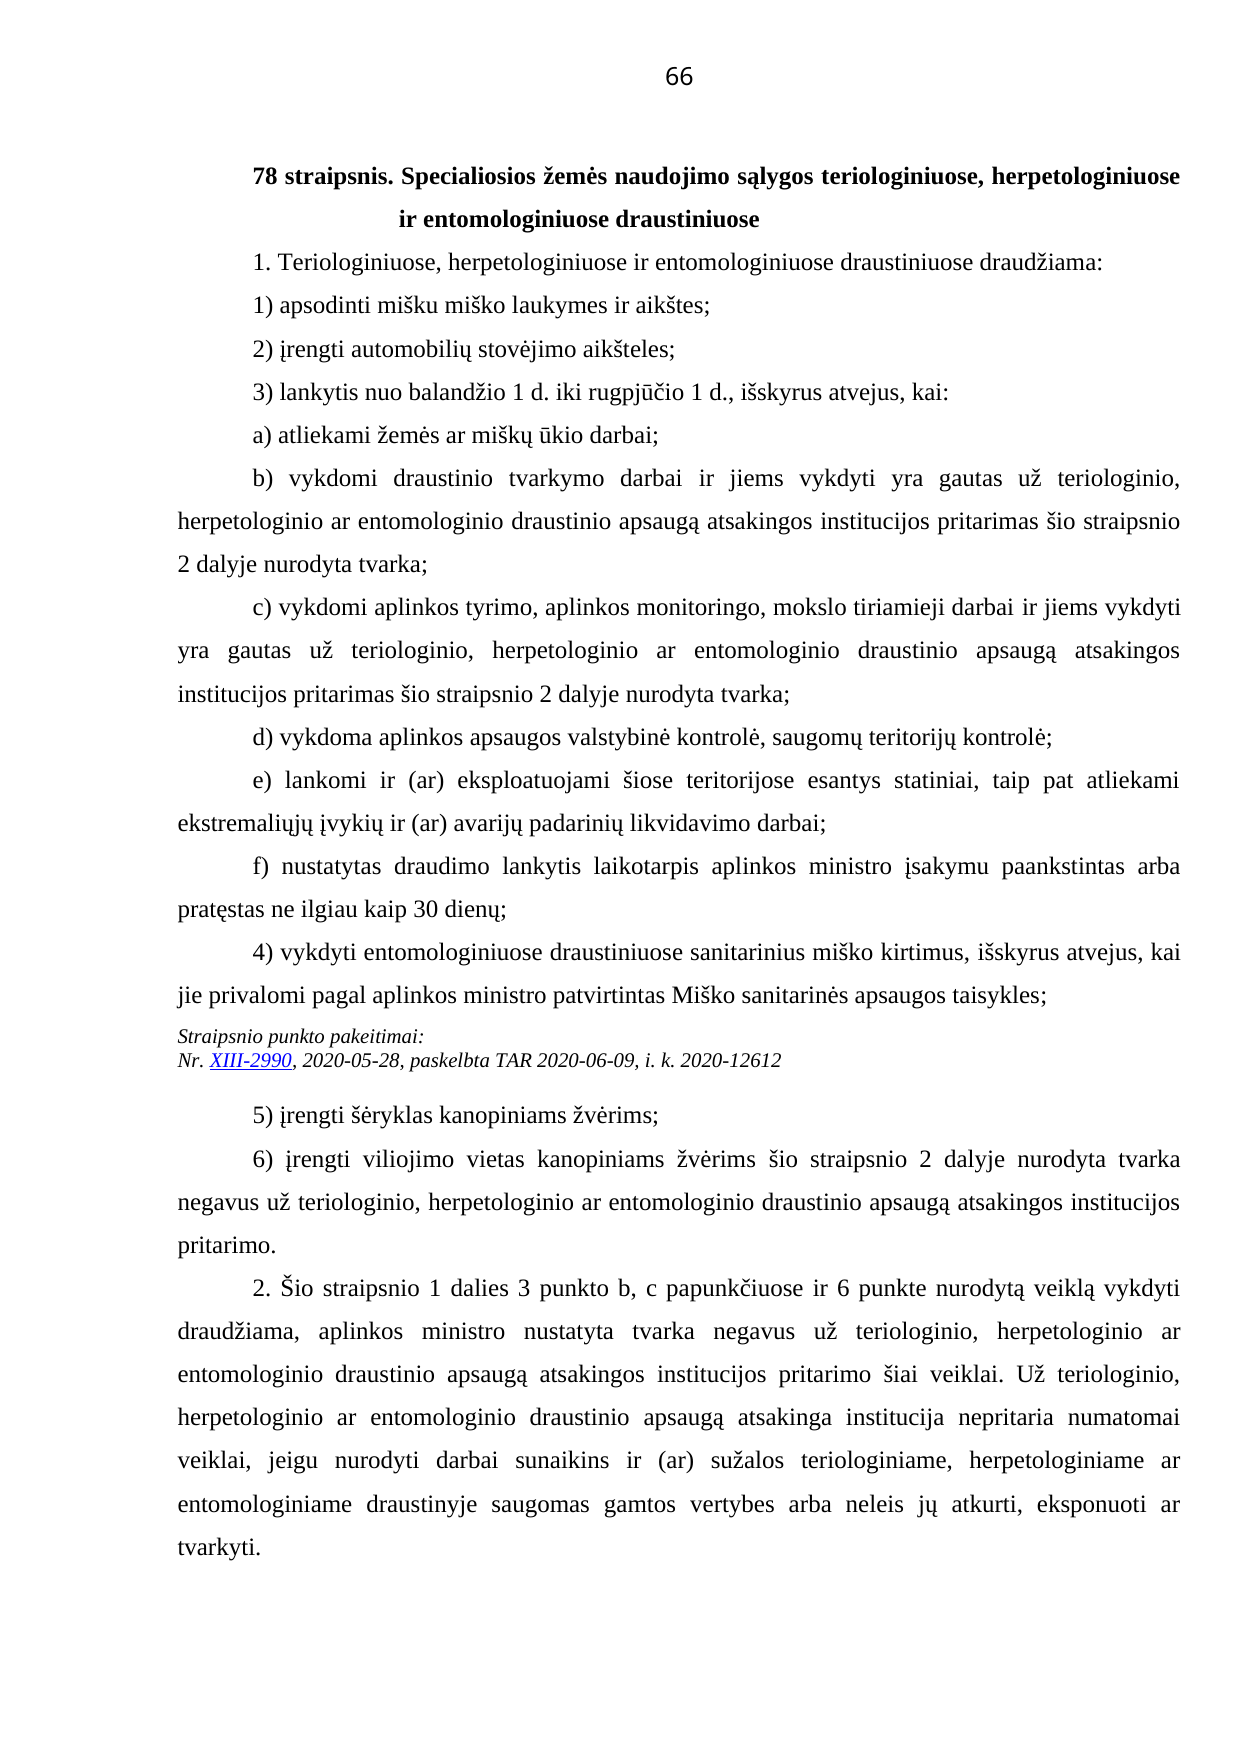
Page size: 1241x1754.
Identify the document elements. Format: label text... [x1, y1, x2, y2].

text 1. Teriologiniuose, herpetologiniuose ir entomologiniuose draustiniuose draudžiama: [177, 247, 1181, 276]
text Nr. XIII-2990, 2020-05-28, paskelbta TAR 2020-06-09, i. k. 2020-12612 [177, 1048, 1181, 1072]
text 1) apsodinti mišku miško laukymes ir aikštes; [177, 291, 1181, 319]
text 3) lankytis nuo balandžio 1 d. iki rugpjūčio 1 d., išskyrus atvejus, kai: [177, 377, 1181, 406]
text 2. Šio straipsnio 1 dalies 3 punkto b, c papunkčiuose ir 6 punkte nurodytą veiklą vykdyti draudžiama, aplinkos ministro nustatyta tvarka negavus už teriologinio, herpetologinio ar entomologinio draustinio apsaugą atsakingos institucijos pritarimo šiai veiklai. Už teriologinio, herpetologinio ar entomologinio draustinio apsaugą atsakinga institucija nepritaria numatomai veiklai, jeigu nurodyti darbai sunaikins ir (ar) sužalos teriologiniame, herpetologiniame ar entomologiniame draustinyje saugomas gamtos vertybes arba neleis jų atkurti, eksponuoti ar tvarkyti. [177, 1273, 1181, 1561]
text a) atliekami žemės ar miškų ūkio darbai; [177, 420, 1181, 449]
text 5) įrengti šėryklas kanopiniams žvėrims; [177, 1101, 1181, 1129]
text c) vykdomi aplinkos tyrimo, aplinkos monitoringo, mokslo tiriamieji darbai ir jiems vykdyti yra gautas už teriologinio, herpetologinio ar entomologinio draustinio apsaugą atsakingos institucijos pritarimas šio straipsnio 2 dalyje nurodyta tvarka; [177, 592, 1181, 707]
text 4) vykdyti entomologiniuose draustiniuose sanitarinius miško kirtimus, išskyrus atvejus, kai jie privalomi pagal aplinkos ministro patvirtintas Miško sanitarinės apsaugos taisykles; [177, 937, 1181, 1009]
text f) nustatytas draudimo lankytis laikotarpis aplinkos ministro įsakymu paankstintas arba pratęstas ne ilgiau kaip 30 dienų; [177, 851, 1181, 923]
text d) vykdoma aplinkos apsaugos valstybinė kontrolė, saugomų teritorijų kontrolė; [177, 722, 1181, 751]
text 2) įrengti automobilių stovėjimo aikšteles; [177, 334, 1181, 362]
text 6) įrengti viliojimo vietas kanopiniams žvėrims šio straipsnio 2 dalyje nurodyta tvarka negavus už teriologinio, herpetologinio ar entomologinio draustinio apsaugą atsakingos institucijos pritarimo. [177, 1144, 1181, 1259]
text Straipsnio punkto pakeitimai: [177, 1024, 1181, 1048]
text e) lankomi ir (ar) eksploatuojami šiose teritorijose esantys statiniai, taip pat atliekami ekstremaliųjų įvykių ir (ar) avarijų padarinių likvidavimo darbai; [177, 765, 1181, 837]
text 78 straipsnis. Specialiosios žemės naudojimo sąlygos teriologiniuose, herpetologiniuose ir entomologiniuose draustiniuose [252, 161, 1181, 233]
text b) vykdomi draustinio tvarkymo darbai ir jiems vykdyti yra gautas už teriologinio, herpetologinio ar entomologinio draustinio apsaugą atsakingos institucijos pritarimas šio straipsnio 2 dalyje nurodyta tvarka; [177, 463, 1181, 578]
